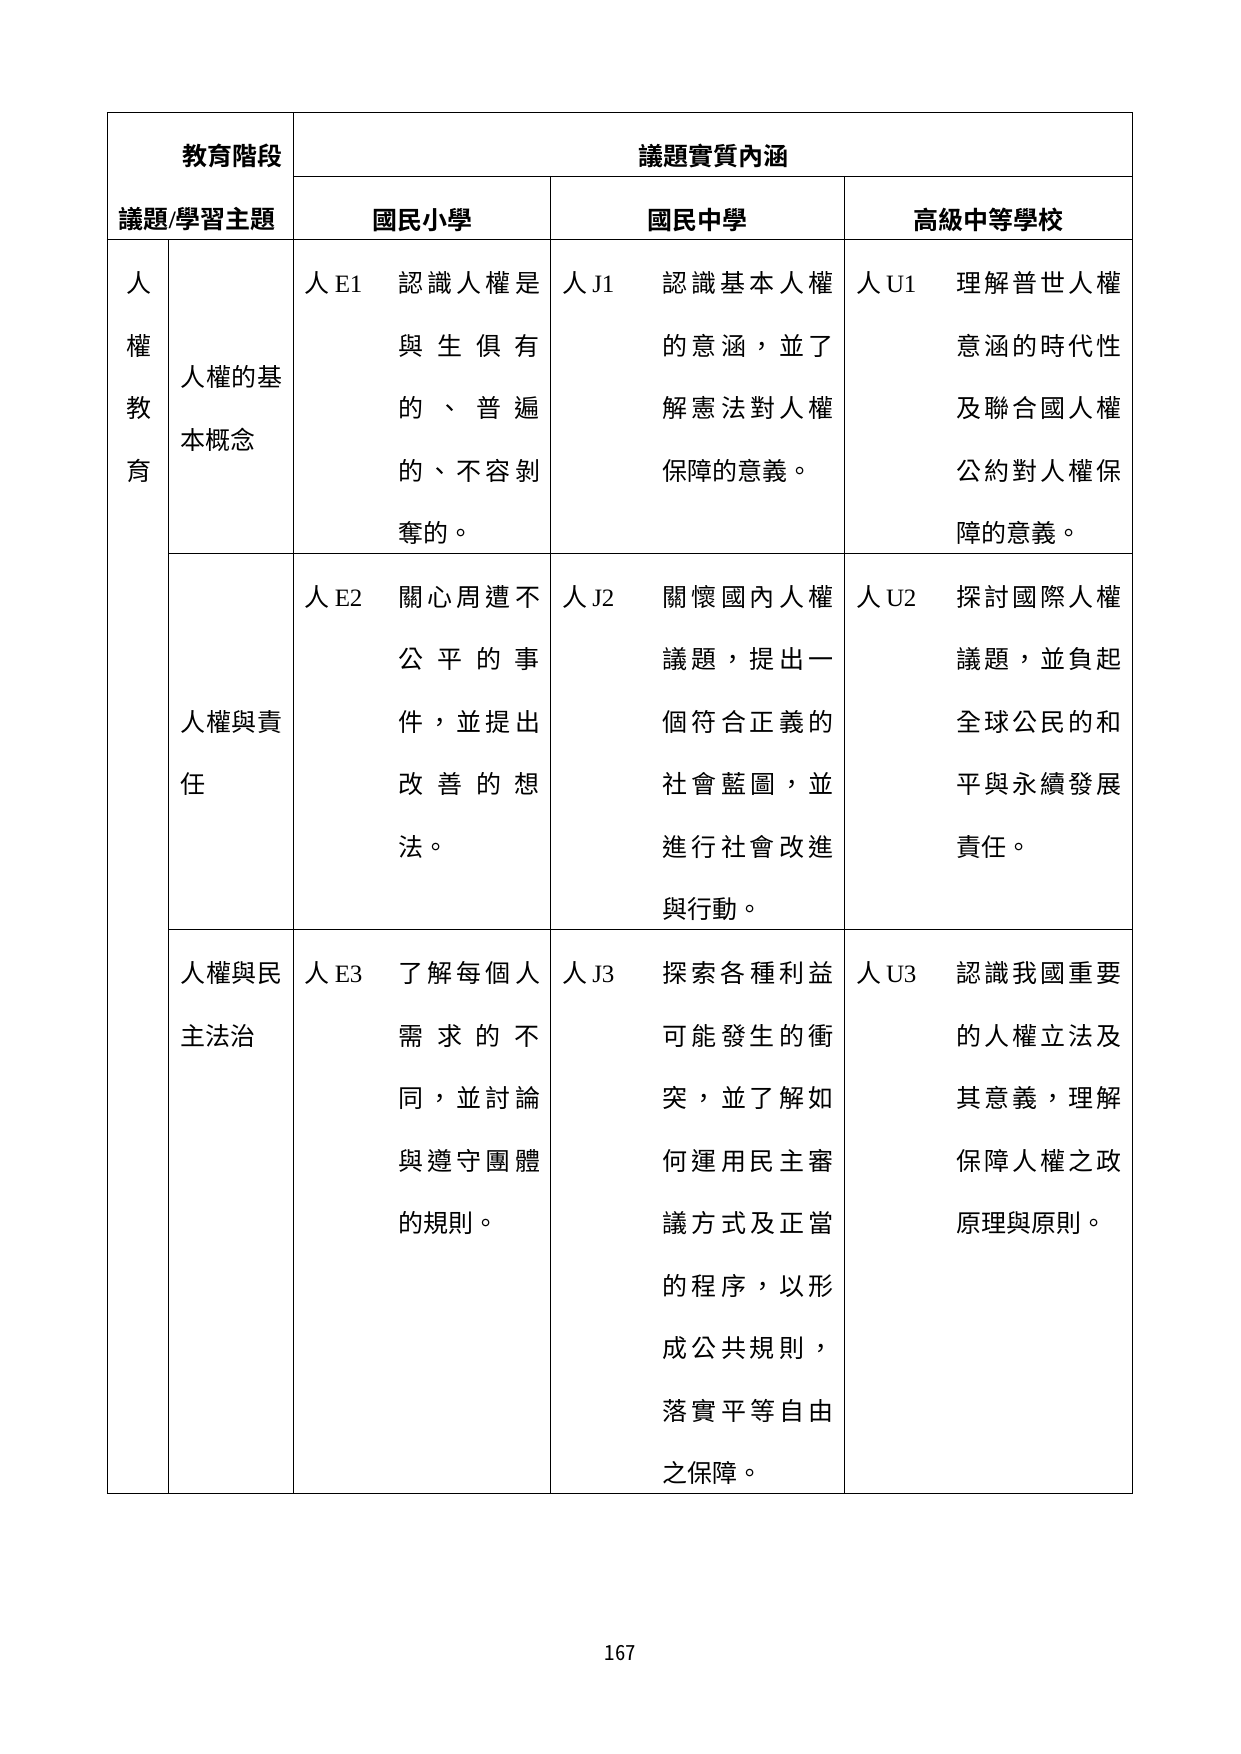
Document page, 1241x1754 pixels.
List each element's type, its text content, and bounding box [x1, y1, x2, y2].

table_cell 人U3 [845, 930, 945, 1492]
table_cell 人權與責任 [169, 554, 293, 929]
table_cell 人E1 [294, 240, 387, 553]
table_cell 人權的基本概念 [169, 240, 293, 553]
table_cell 人J3 [551, 930, 651, 1492]
table_header 議題實質內涵 [294, 113, 1132, 176]
table_cell 人J2 [551, 554, 651, 929]
table_header 教育階段 議題/學習主題 [108, 113, 293, 239]
table_cell 探索各種利益可能發生的衝突，並了解如何運用民主審議方式及正當的程序，以形成公共規則，落實平等自由之保障。 [651, 930, 844, 1492]
table_cell 人J1 [551, 240, 651, 553]
table_cell 人權教育 [108, 240, 168, 1492]
table_cell 高級中等學校 [845, 177, 1132, 239]
table_cell 認識我國重要的人權立法及其意義，理解保障人權之政原理與原則。 [945, 930, 1132, 1492]
table_cell 了解每個人需求的不同，並討論與遵守團體的規則。 [387, 930, 550, 1492]
table_cell 國民小學 [294, 177, 550, 239]
table_cell 理解普世人權意涵的時代性及聯合國人權公約對人權保障的意義。 [945, 240, 1132, 553]
table_cell 人U1 [845, 240, 945, 553]
table_cell 人U2 [845, 554, 945, 929]
table_cell 國民中學 [551, 177, 844, 239]
table_cell 關懷國內人權議題，提出一個符合正義的社會藍圖，並進行社會改進與行動。 [651, 554, 844, 929]
table_cell 人權與民主法治 [169, 930, 293, 1492]
table_cell 探討國際人權議題，並負起全球公民的和平與永續發展責任。 [945, 554, 1132, 929]
table_cell 人E3 [294, 930, 387, 1492]
table_cell 關心周遭不公平的事件，並提出改善的想法。 [387, 554, 550, 929]
table_cell 認識基本人權的意涵，並了解憲法對人權保障的意義。 [651, 240, 844, 553]
table_cell 人E2 [294, 554, 387, 929]
table_cell 認識人權是與生俱有的、普遍的、不容剝奪的。 [387, 240, 550, 553]
